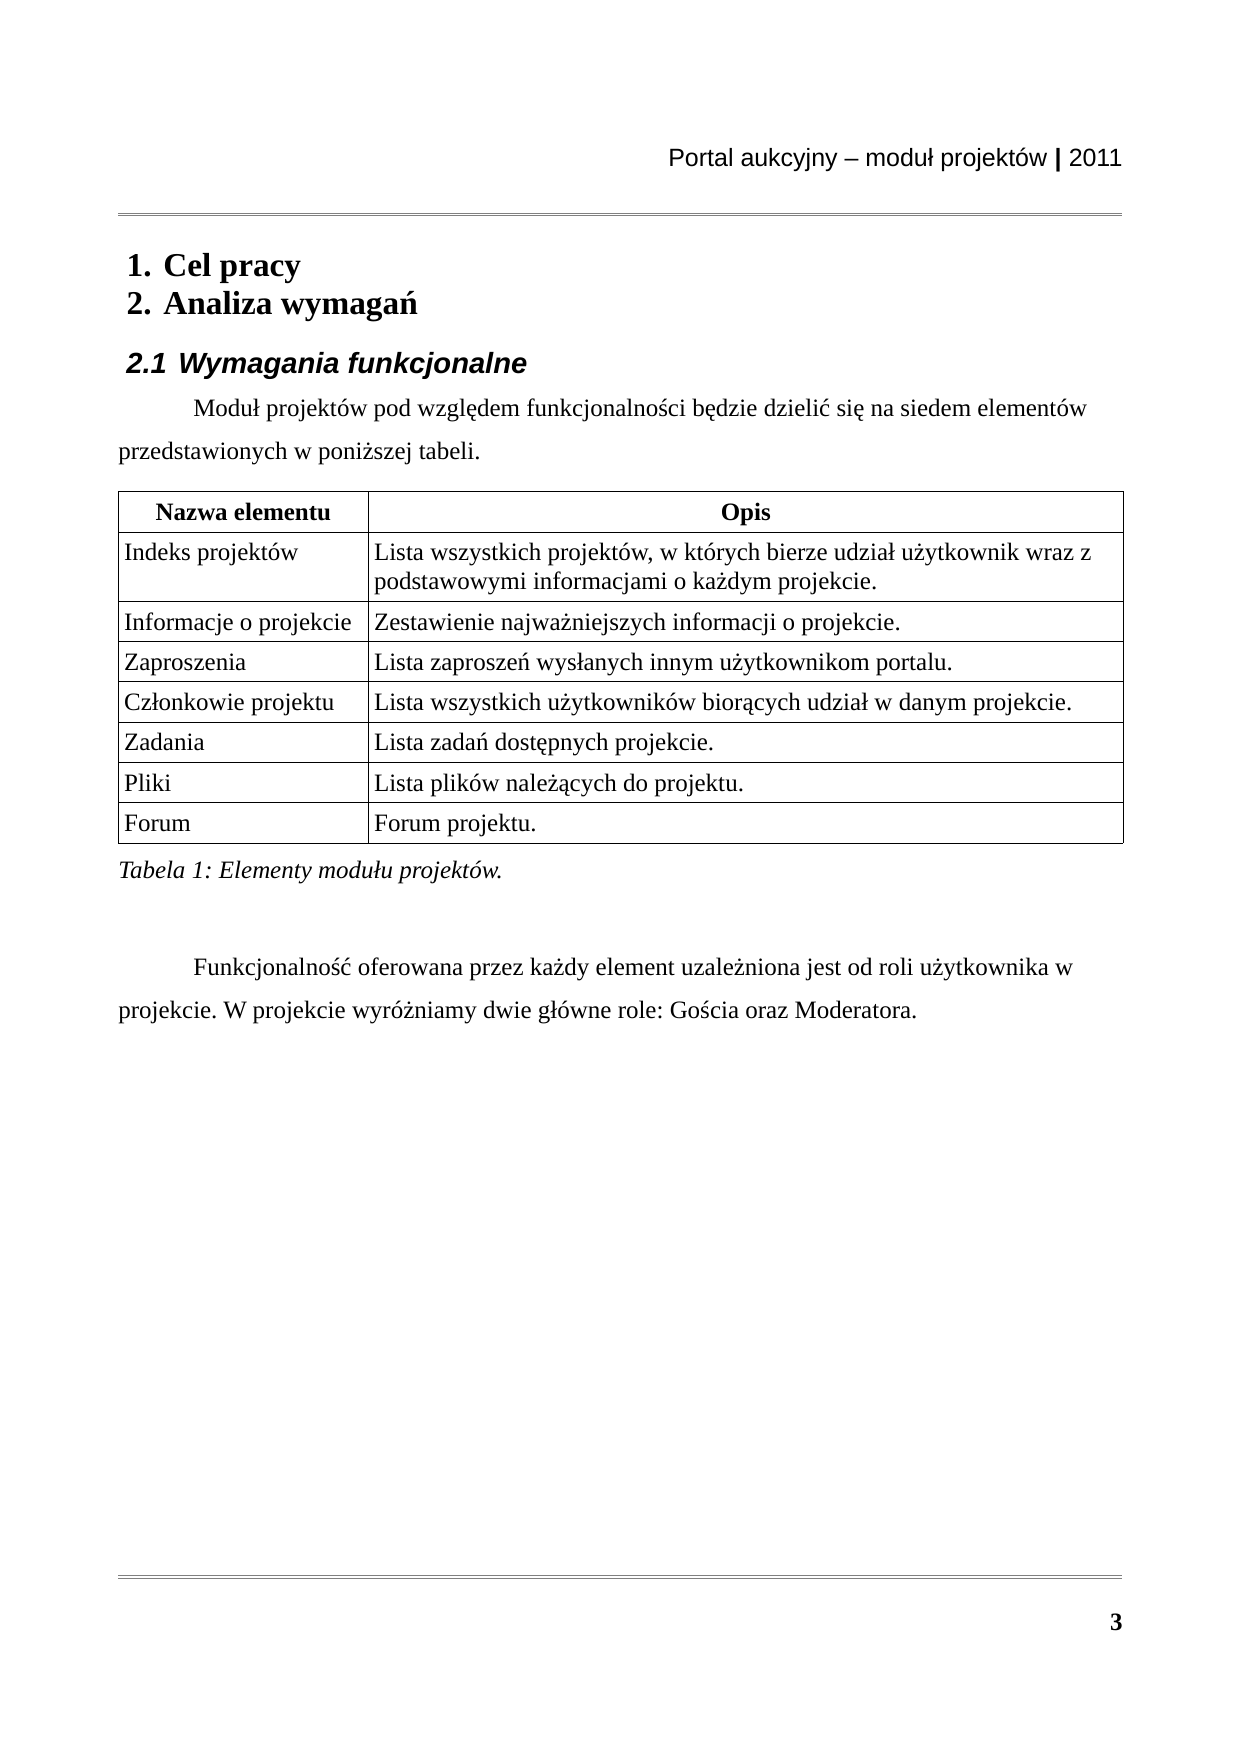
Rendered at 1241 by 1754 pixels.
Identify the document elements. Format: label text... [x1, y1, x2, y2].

text Funkcjonalność oferowana przez każdy element uzależniona jest od roli użytkownika w projekcie. W projekcie wyróżniamy dwie główne role: Gościa oraz Moderatora. [118, 952, 1122, 1024]
table_cell Pliki [119, 763, 368, 802]
table_cell Zadania [119, 723, 368, 762]
table_cell Lista zadań dostępnych projekcie. [369, 723, 1123, 762]
table_cell Indeks projektów [119, 533, 368, 601]
table_cell Lista wszystkich projektów, w których bierze udział użytkownik wraz z podstawowymi informacjami o każdym projekcie. [369, 533, 1123, 601]
table_cell Forum [119, 803, 368, 843]
text Moduł projektów pod względem funkcjonalności będzie dzielić się na siedem elementów przedstawionych w poniższej tabeli. [118, 393, 1122, 464]
subtitle Wymagania funkcjonalne [118, 347, 1122, 380]
subtitle Cel pracy [118, 245, 1122, 283]
table_header Nazwa elementu [119, 492, 368, 532]
table_cell Lista wszystkich użytkowników biorących udział w danym projekcie. [369, 682, 1123, 722]
table_cell Zaproszenia [119, 642, 368, 681]
subtitle Analiza wymagań [118, 283, 1122, 322]
text Tabela 1: Elementy modułu projektów. [118, 855, 1122, 884]
table_cell Informacje o projekcie [119, 602, 368, 641]
table_cell Zestawienie najważniejszych informacji o projekcie. [369, 602, 1123, 641]
table_cell Lista plików należących do projektu. [369, 763, 1123, 802]
table_cell Członkowie projektu [119, 682, 368, 722]
table_cell Forum projektu. [369, 803, 1123, 843]
table_cell Lista zaproszeń wysłanych innym użytkownikom portalu. [369, 642, 1123, 681]
table_header Opis [369, 492, 1123, 532]
